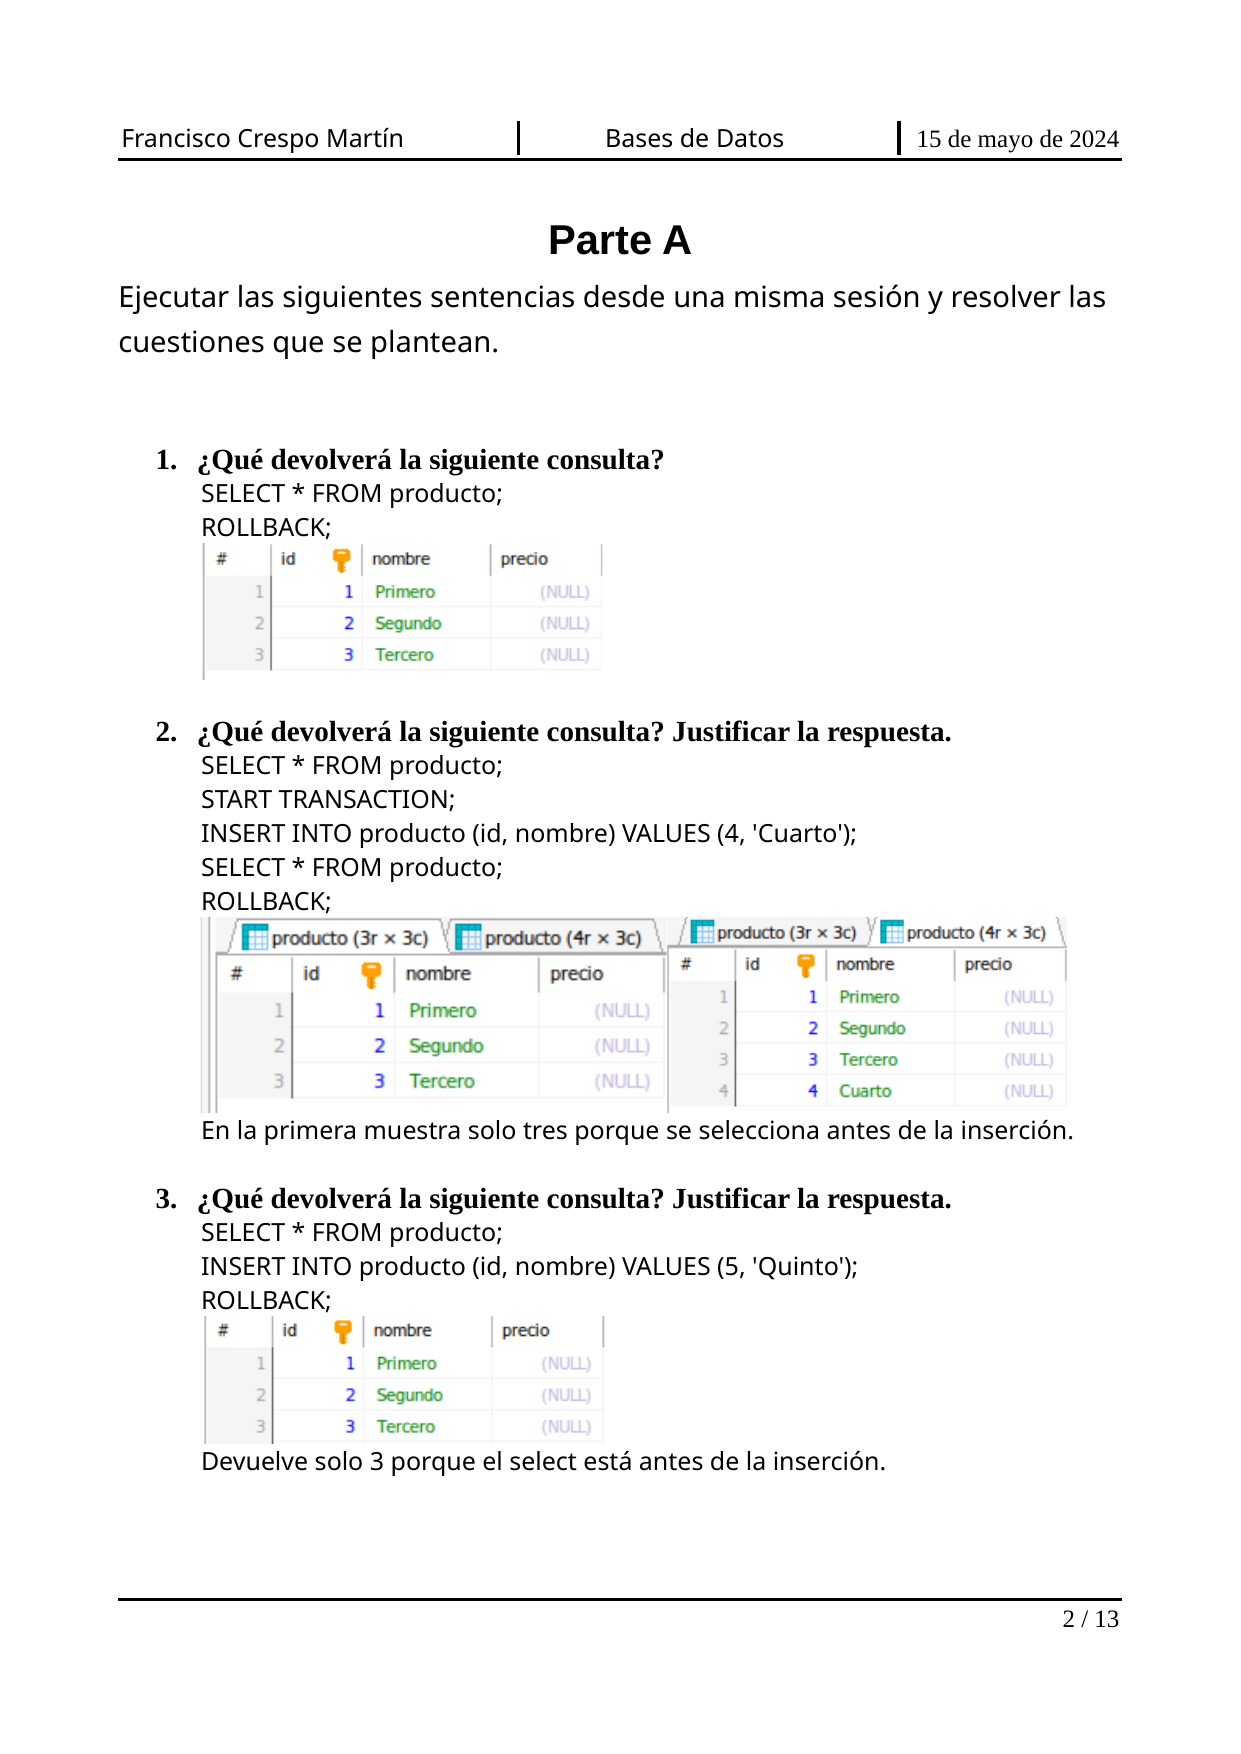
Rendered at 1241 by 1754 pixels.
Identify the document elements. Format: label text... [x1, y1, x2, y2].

subtitle En la primera muestra solo tres porque se selecciona antes de la inserción. [201, 1113, 1122, 1147]
picture [200, 917, 1067, 1113]
subtitle Devuelve solo 3 porque el select está antes de la inserción. [201, 1443, 1122, 1477]
subtitle ROLLBACK; [201, 1283, 1122, 1317]
subtitle SELECT * FROM producto; [201, 849, 1122, 883]
subtitle START TRANSACTION; [201, 781, 1122, 815]
picture [200, 1316, 606, 1444]
subtitle SELECT * FROM producto; [201, 747, 1122, 781]
subtitle ¿Qué devolverá la siguiente consulta? Justificar la respuesta. [155, 714, 1122, 747]
subtitle INSERT INTO producto (id, nombre) VALUES (4, 'Cuarto'); [201, 815, 1122, 849]
subtitle ¿Qué devolverá la siguiente consulta? [155, 442, 1122, 476]
text Ejecutar las siguientes sentencias desde una misma sesión y resolver las cuestiones que se plantean. [118, 276, 1122, 361]
subtitle INSERT INTO producto (id, nombre) VALUES (5, 'Quinto'); [201, 1248, 1122, 1283]
subtitle SELECT * FROM producto; [201, 1214, 1122, 1248]
picture [200, 543, 603, 680]
subtitle Parte A [118, 216, 1122, 263]
subtitle ROLLBACK; [201, 883, 1122, 918]
subtitle SELECT * FROM producto; [201, 476, 1122, 510]
subtitle ROLLBACK; [201, 510, 1122, 544]
subtitle ¿Qué devolverá la siguiente consulta? Justificar la respuesta. [155, 1181, 1122, 1214]
